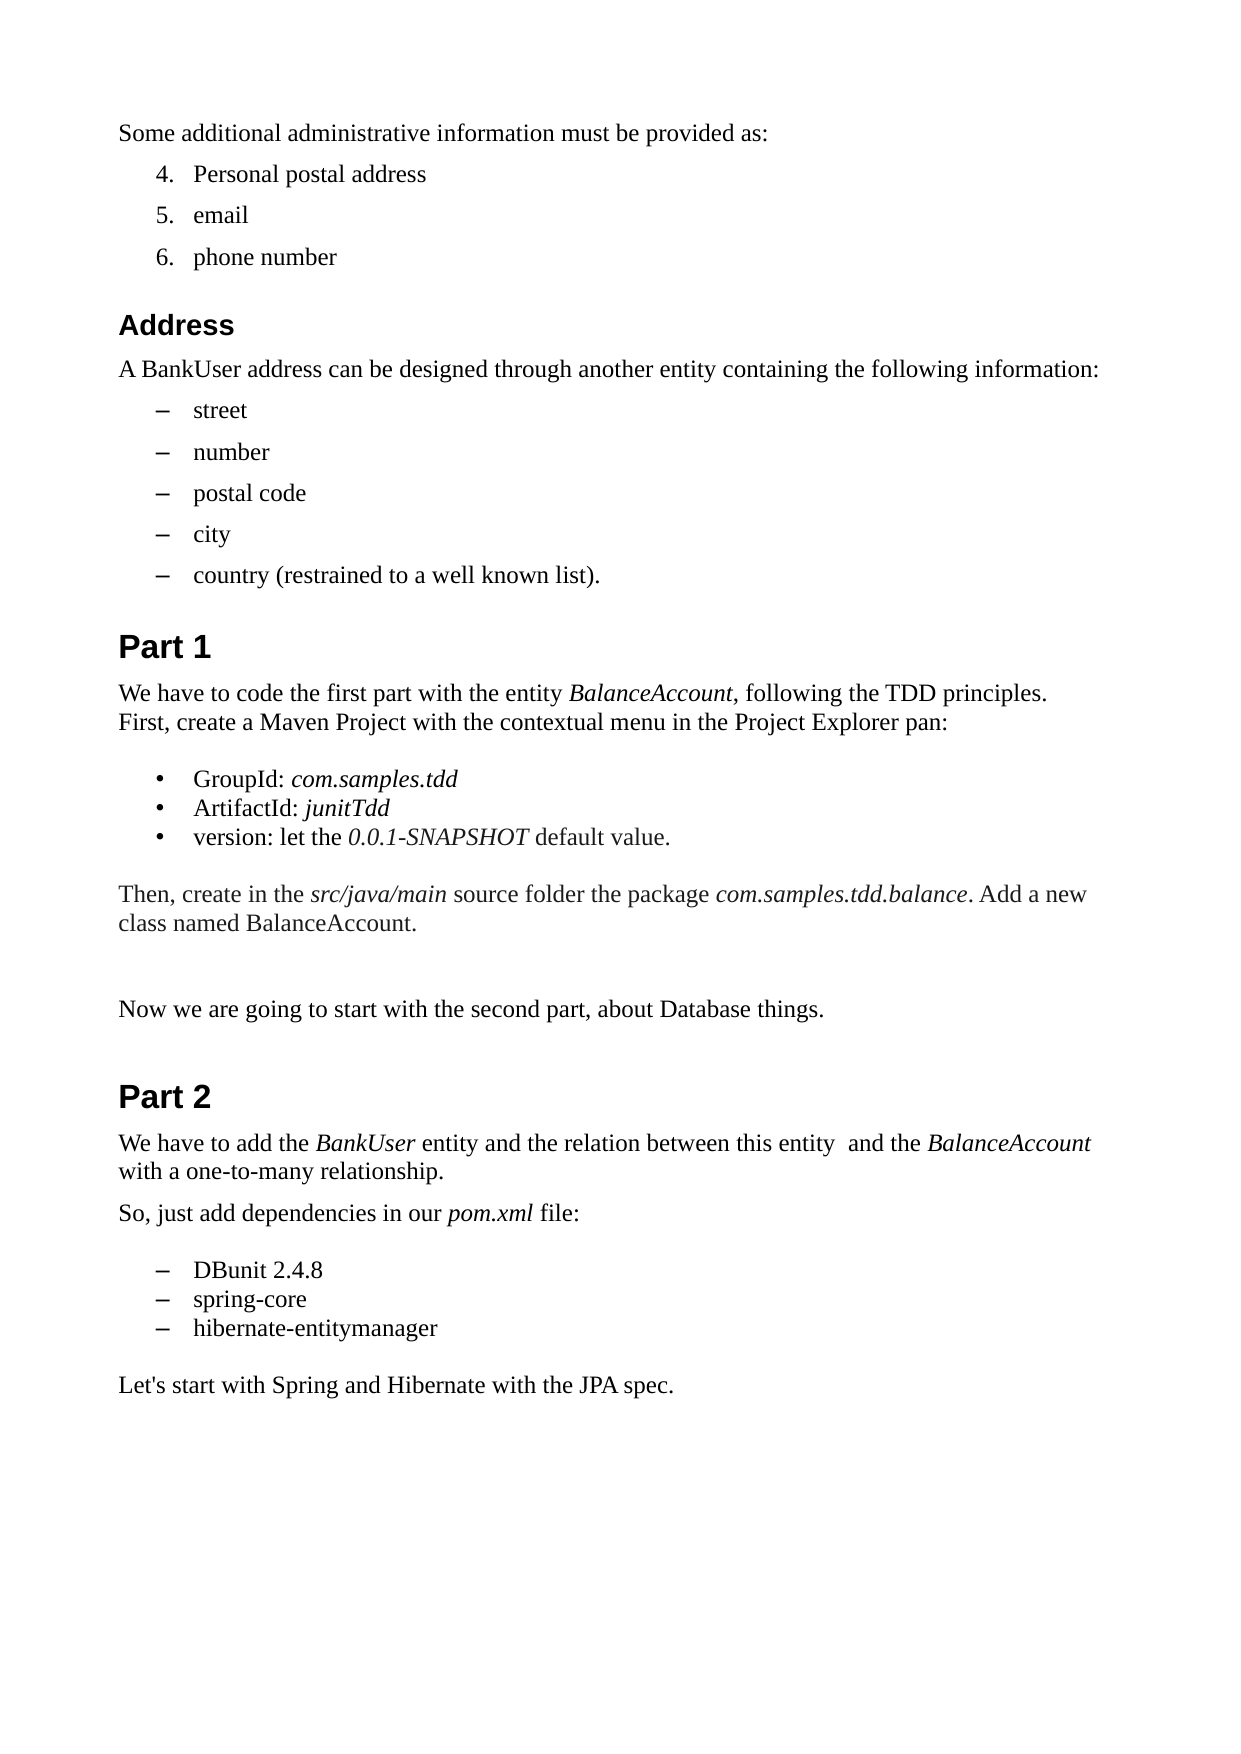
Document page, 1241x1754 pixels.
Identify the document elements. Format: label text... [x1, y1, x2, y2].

text Now we are going to start with the second part, about Database things. [118, 994, 1122, 1023]
list number [156, 437, 1122, 465]
list phone number [156, 242, 1122, 271]
text Then, create in the src/java/main source folder the package com.samples.tdd.balance. Add a new class named BalanceAccount. [118, 879, 1122, 937]
list street [156, 395, 1122, 424]
list spring-core [156, 1284, 1122, 1313]
list DBunit 2.4.8 [156, 1255, 1122, 1284]
text First, create a Maven Project with the contextual menu in the Project Explorer pan: [118, 707, 1122, 735]
text So, just add dependencies in our pom.xml file: [118, 1198, 1122, 1226]
list email [156, 201, 1122, 229]
list GroupId: com.samples.tdd [156, 764, 1122, 793]
list hibernate-entitymanager [156, 1313, 1122, 1341]
list city [156, 519, 1122, 548]
subtitle Address [118, 308, 1122, 342]
text Let's start with Spring and Hibernate with the JPA spec. [118, 1370, 1122, 1399]
list Personal postal address [156, 159, 1122, 188]
subtitle Part 2 [118, 1077, 1122, 1115]
list ArtifactId: junitTdd [156, 793, 1122, 822]
subtitle Part 1 [118, 627, 1122, 665]
text We have to add the BankUser entity and the relation between this entity and the BalanceAccount with a one-to-many relationship. [118, 1128, 1122, 1185]
list postal code [156, 478, 1122, 507]
list country (restrained to a well known list). [156, 560, 1122, 589]
text A BankUser address can be designed through another entity containing the following information: [118, 354, 1122, 383]
text We have to code the first part with the entity BalanceAccount, following the TDD principles. [118, 678, 1122, 707]
list version: let the 0.0.1-SNAPSHOT default value. [156, 822, 1122, 850]
text Some additional administrative information must be provided as: [118, 118, 1122, 147]
